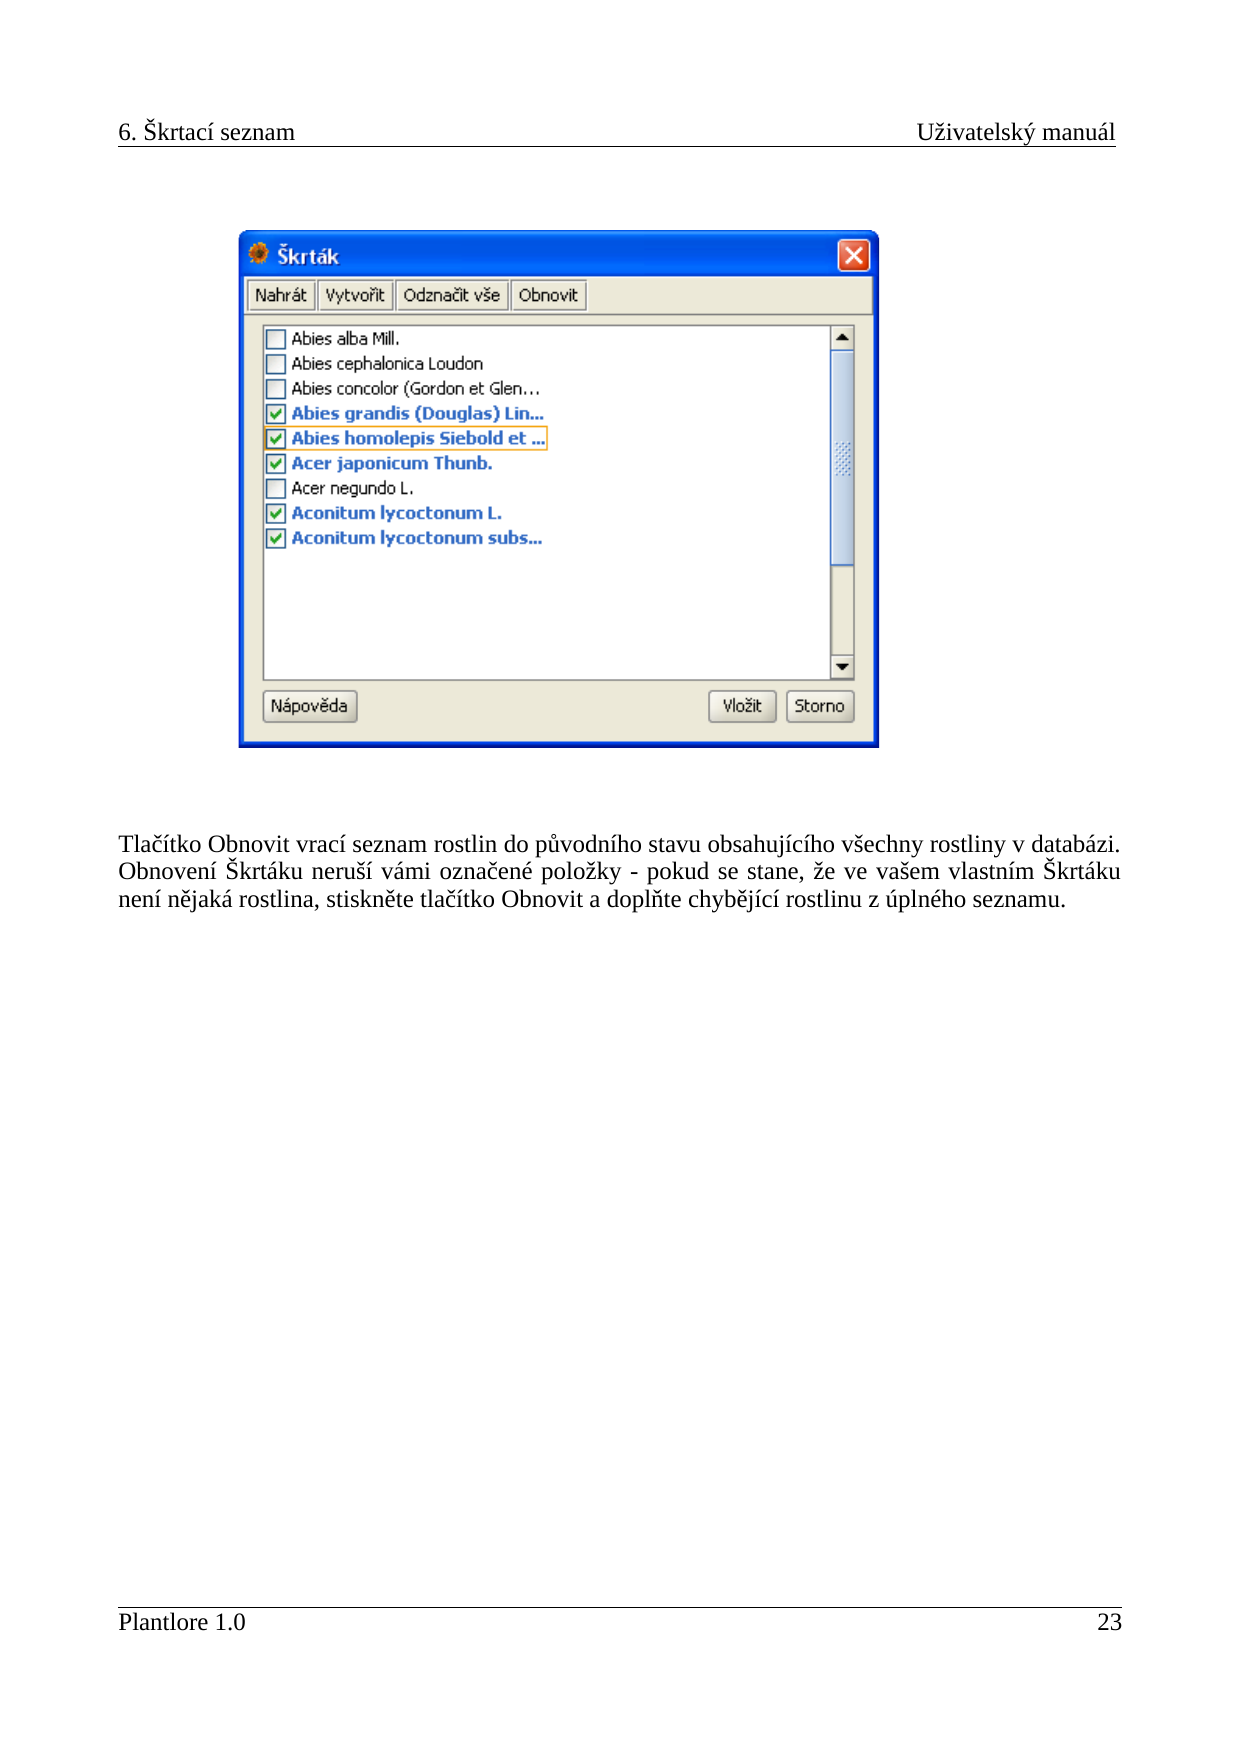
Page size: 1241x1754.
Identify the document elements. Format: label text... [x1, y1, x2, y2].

text Tlačítko Obnovit vrací seznam rostlin do původního stavu obsahujícího všechny rostliny v databázi. Obnovení Škrtáku neruší vámi označené položky - pokud se stane, že ve vašem vlastním Škrtáku není nějaká rostlina, stiskněte tlačítko Obnovit a doplňte chybějící rostlinu z úplného seznamu. [118, 830, 1122, 913]
picture [238, 230, 880, 748]
